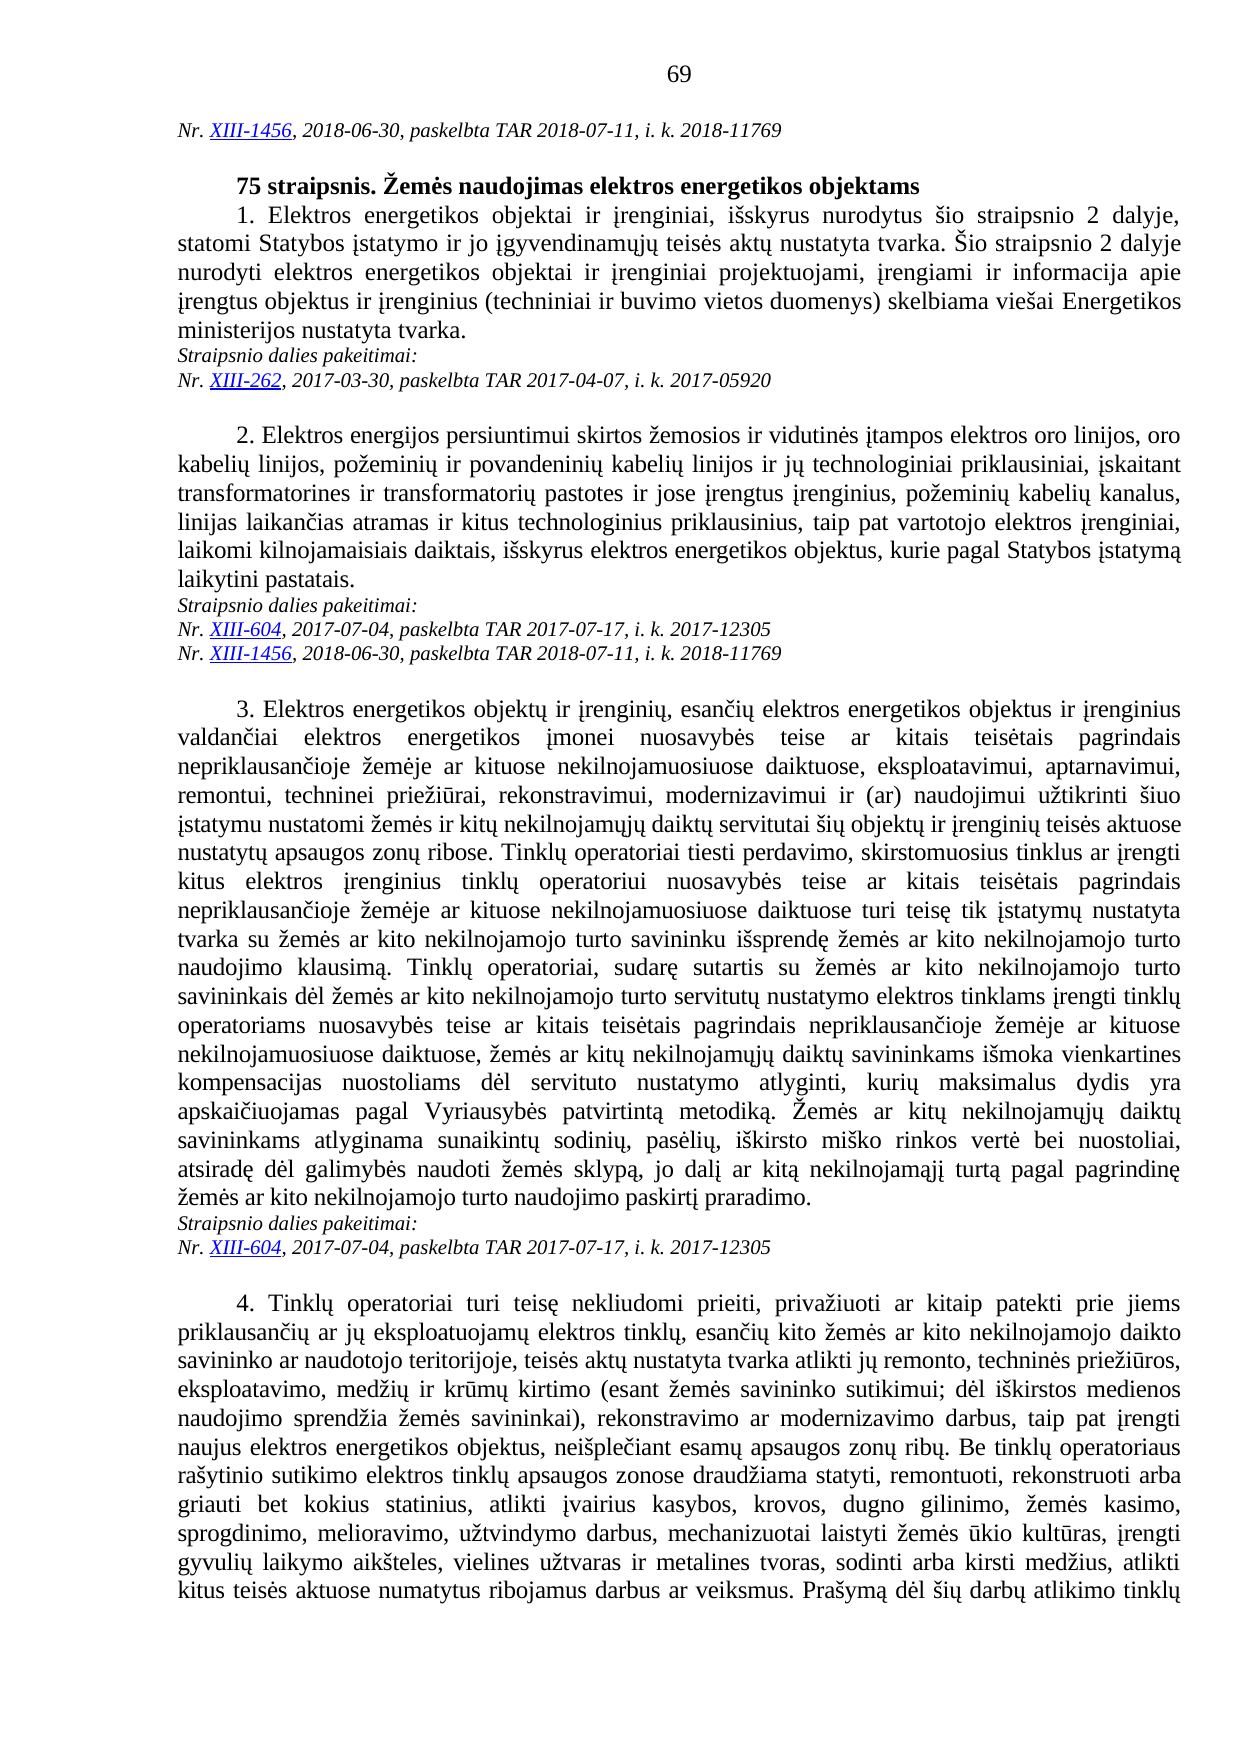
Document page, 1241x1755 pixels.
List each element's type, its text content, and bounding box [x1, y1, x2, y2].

text Nr. XIII-604, 2017-07-04, paskelbta TAR 2017-07-17, i. k. 2017-12305 [177, 617, 1181, 641]
text Nr. XIII-604, 2017-07-04, paskelbta TAR 2017-07-17, i. k. 2017-12305 [177, 1235, 1181, 1259]
text Straipsnio dalies pakeitimai: [177, 1211, 1181, 1235]
text Nr. XIII-262, 2017-03-30, paskelbta TAR 2017-04-07, i. k. 2017-05920 [177, 367, 1181, 392]
text 3. Elektros energetikos objektų ir įrenginių, esančių elektros energetikos objektus ir įrenginius valdančiai elektros energetikos įmonei nuosavybės teise ar kitais teisėtais pagrindais nepriklausančioje žemėje ar kituose nekilnojamuosiuose daiktuose, eksploatavimui, aptarnavimui, remontui, techninei priežiūrai, rekonstravimui, modernizavimui ir (ar) naudojimui užtikrinti šiuo įstatymu nustatomi žemės ir kitų nekilnojamųjų daiktų servitutai šių objektų ir įrenginių teisės aktuose nustatytų apsaugos zonų ribose. Tinklų operatoriai tiesti perdavimo, skirstomuosius tinklus ar įrengti kitus elektros įrenginius tinklų operatoriui nuosavybės teise ar kitais teisėtais pagrindais nepriklausančioje žemėje ar kituose nekilnojamuosiuose daiktuose turi teisę tik įstatymų nustatyta tvarka su žemės ar kito nekilnojamojo turto savininku išsprendę žemės ar kito nekilnojamojo turto naudojimo klausimą. Tinklų operatoriai, sudarę sutartis su žemės ar kito nekilnojamojo turto savininkais dėl žemės ar kito nekilnojamojo turto servitutų nustatymo elektros tinklams įrengti tinklų operatoriams nuosavybės teise ar kitais teisėtais pagrindais nepriklausančioje žemėje ar kituose nekilnojamuosiuose daiktuose, žemės ar kitų nekilnojamųjų daiktų savininkams išmoka vienkartines kompensacijas nuostoliams dėl servituto nustatymo atlyginti, kurių maksimalus dydis yra apskaičiuojamas pagal Vyriausybės patvirtintą metodiką. Žemės ar kitų nekilnojamųjų daiktų savininkams atlyginama sunaikintų sodinių, pasėlių, iškirsto miško rinkos vertė bei nuostoliai, atsiradę dėl galimybės naudoti žemės sklypą, jo dalį ar kitą nekilnojamąjį turtą pagal pagrindinę žemės ar kito nekilnojamojo turto naudojimo paskirtį praradimo. [177, 694, 1181, 1211]
text Nr. XIII-1456, 2018-06-30, paskelbta TAR 2018-07-11, i. k. 2018-11769 [177, 118, 1181, 142]
text 4. Tinklų operatoriai turi teisę nekliudomi prieiti, privažiuoti ar kitaip patekti prie jiems priklausančių ar jų eksploatuojamų elektros tinklų, esančių kito žemės ar kito nekilnojamojo daikto savininko ar naudotojo teritorijoje, teisės aktų nustatyta tvarka atlikti jų remonto, techninės priežiūros, eksploatavimo, medžių ir krūmų kirtimo (esant žemės savininko sutikimui; dėl iškirstos medienos naudojimo sprendžia žemės savininkai), rekonstravimo ar modernizavimo darbus, taip pat įrengti naujus elektros energetikos objektus, neišplečiant esamų apsaugos zonų ribų. Be tinklų operatoriaus rašytinio sutikimo elektros tinklų apsaugos zonose draudžiama statyti, remontuoti, rekonstruoti arba griauti bet kokius statinius, atlikti įvairius kasybos, krovos, dugno gilinimo, žemės kasimo, sprogdinimo, melioravimo, užtvindymo darbus, mechanizuotai laistyti žemės ūkio kultūras, įrengti gyvulių laikymo aikšteles, vielines užtvaras ir metalines tvoras, sodinti arba kirsti medžius, atlikti kitus teisės aktuose numatytus ribojamus darbus ar veiksmus. Prašymą dėl šių darbų atlikimo tinklų [177, 1288, 1181, 1604]
text Nr. XIII-1456, 2018-06-30, paskelbta TAR 2018-07-11, i. k. 2018-11769 [177, 641, 1181, 665]
text Straipsnio dalies pakeitimai: [177, 593, 1181, 617]
text 1. Elektros energetikos objektai ir įrenginiai, išskyrus nurodytus šio straipsnio 2 dalyje, statomi Statybos įstatymo ir jo įgyvendinamųjų teisės aktų nustatyta tvarka. Šio straipsnio 2 dalyje nurodyti elektros energetikos objektai ir įrenginiai projektuojami, įrengiami ir informacija apie įrengtus objektus ir įrenginius (techniniai ir buvimo vietos duomenys) skelbiama viešai Energetikos ministerijos nustatyta tvarka. [177, 200, 1181, 343]
text 2. Elektros energijos persiuntimui skirtos žemosios ir vidutinės įtampos elektros oro linijos, oro kabelių linijos, požeminių ir povandeninių kabelių linijos ir jų technologiniai priklausiniai, įskaitant transformatorines ir transformatorių pastotes ir jose įrengtus įrenginius, požeminių kabelių kanalus, linijas laikančias atramas ir kitus technologinius priklausinius, taip pat vartotojo elektros įrenginiai, laikomi kilnojamaisiais daiktais, išskyrus elektros energetikos objektus, kurie pagal Statybos įstatymą laikytini pastatais. [177, 420, 1181, 593]
text 75 straipsnis. Žemės naudojimas elektros energetikos objektams [177, 171, 1181, 200]
text Straipsnio dalies pakeitimai: [177, 343, 1181, 367]
